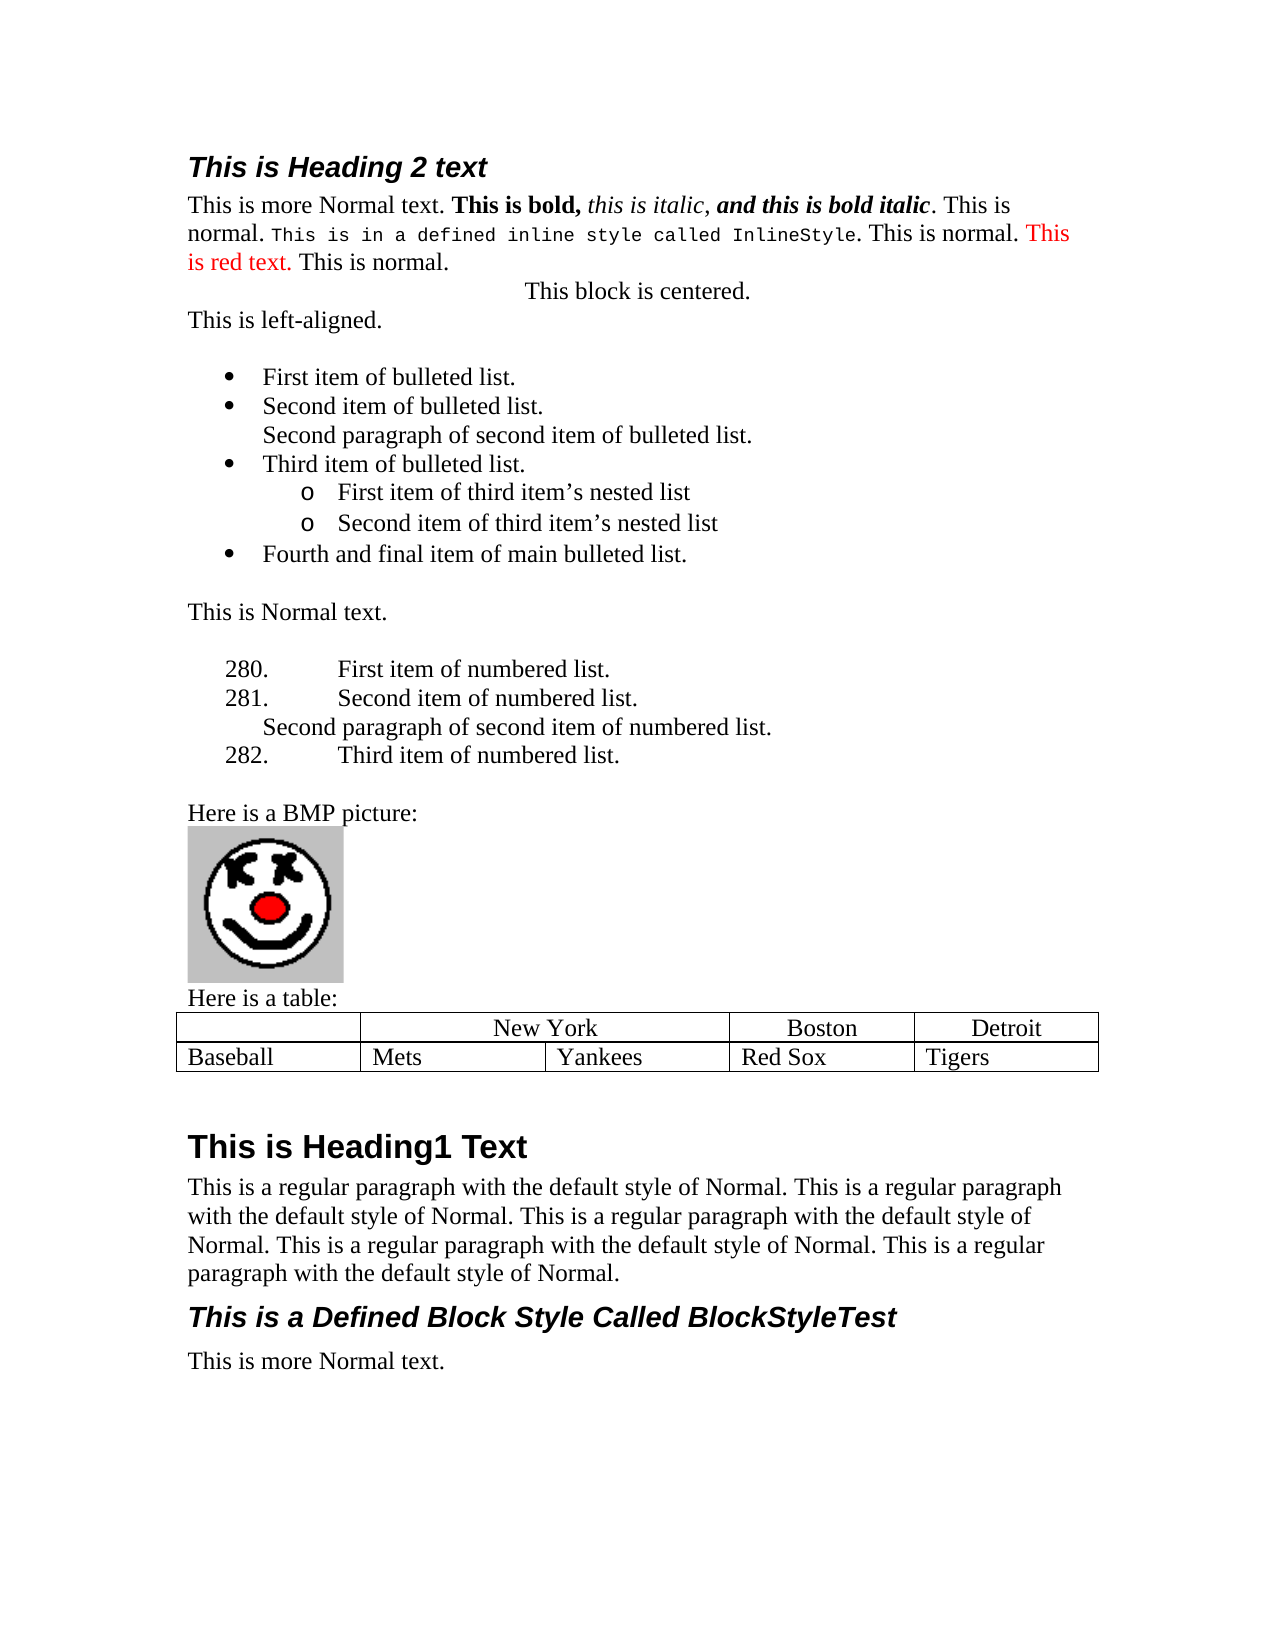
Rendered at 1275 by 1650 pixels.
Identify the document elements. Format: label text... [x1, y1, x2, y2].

list First item of numbered list. [225, 654, 1087, 683]
table_header Detroit [915, 1013, 1098, 1041]
list Second item of bulleted list. [225, 391, 1087, 420]
text This is a regular paragraph with the default style of Normal. This is a regular paragraph with the default style of Normal. This is a regular paragraph with the default style of Normal. This is a regular paragraph with the default style of Normal. This is a regular paragraph with the default style of Normal. [187, 1172, 1087, 1287]
list Fourth and final item of main bulleted list. [225, 539, 1087, 568]
text This block is centered. [187, 276, 1087, 305]
list Second item of numbered list. [225, 683, 1087, 712]
subtitle This is Heading1 Text [187, 1128, 1087, 1166]
subtitle This is Heading 2 text [187, 150, 1087, 183]
text This is more Normal text. [187, 1346, 1087, 1374]
table_header New York [361, 1013, 729, 1041]
text This is left-aligned. [187, 305, 1087, 334]
list Third item of bulleted list. [225, 449, 1087, 477]
text Here is a table: [187, 983, 1087, 1012]
picture [187, 826, 344, 983]
list First item of bulleted list. [225, 362, 1087, 391]
list Third item of numbered list. [225, 740, 1087, 769]
text This is more Normal text. This is bold, this is italic, and this is bold italic. This is normal. This is in a defined inline style called InlineStyle. This is normal. This is red text. This is normal. [187, 190, 1087, 276]
text This is Normal text. [187, 597, 1087, 625]
list First item of third item’s nested list [300, 477, 1087, 508]
table_header [177, 1013, 360, 1041]
table_cell Mets [361, 1043, 545, 1071]
text Second paragraph of second item of numbered list. [262, 712, 1087, 740]
table_header Boston [730, 1013, 914, 1041]
table_cell Red Sox [730, 1043, 914, 1071]
text Here is a BMP picture: [187, 798, 1087, 827]
list Second item of third item’s nested list [300, 508, 1087, 539]
table_cell Tigers [915, 1043, 1098, 1071]
text This is a Defined Block Style Called BlockStyleTest [187, 1300, 1087, 1333]
table_cell Baseball [177, 1043, 360, 1071]
table_cell Yankees [546, 1043, 729, 1071]
text Second paragraph of second item of bulleted list. [262, 420, 1087, 449]
